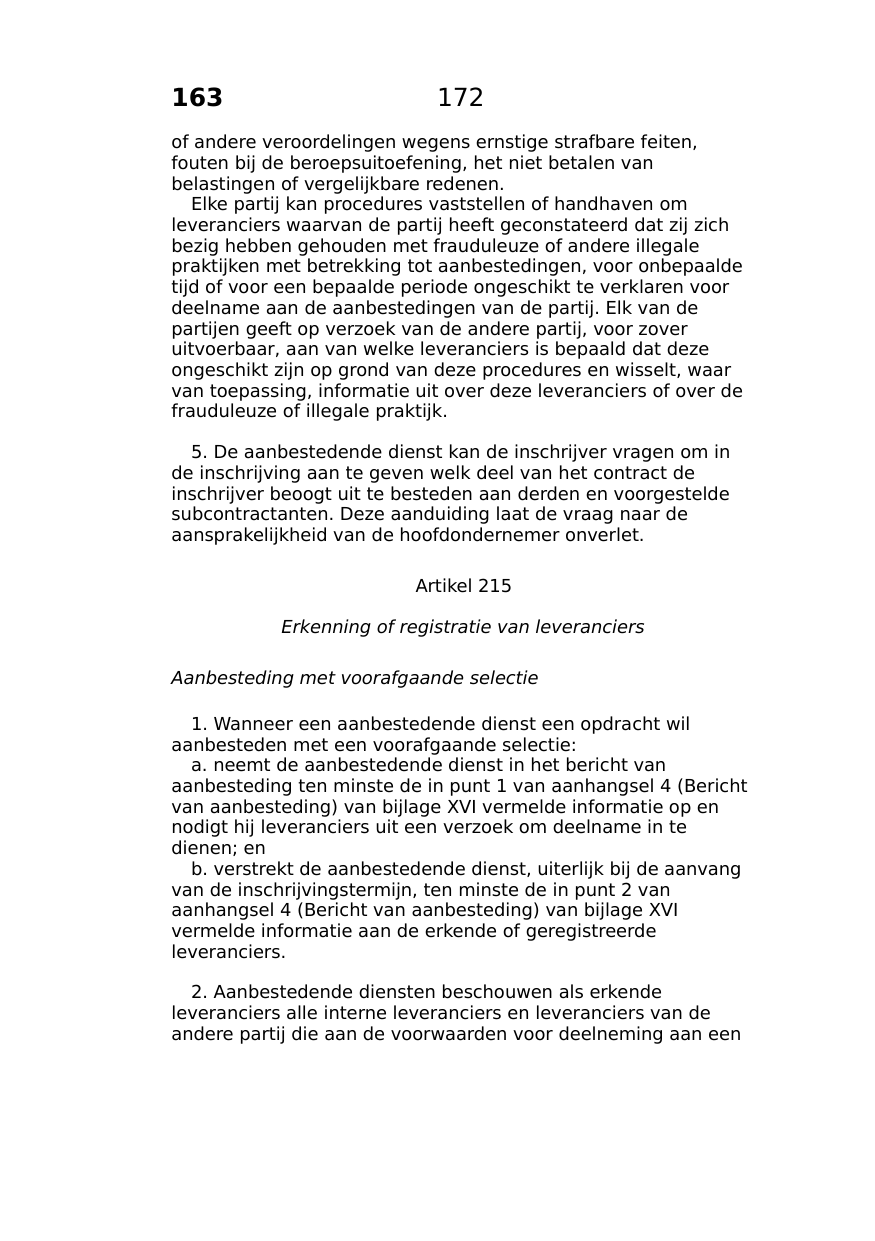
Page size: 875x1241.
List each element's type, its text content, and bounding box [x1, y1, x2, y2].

text 1. Wanneer een aanbestedende dienst een opdracht wil aanbesteden met een voorafgaande selectie: [171, 714, 756, 755]
text of andere veroordelingen wegens ernstige strafbare feiten, fouten bij de beroepsuitoefening, het niet betalen van belastingen of vergelijkbare redenen. [171, 132, 756, 194]
subtitle Aanbesteding met voorafgaande selectie [171, 668, 756, 689]
text a. neemt de aanbestedende dienst in het bericht van aanbesteding ten minste de in punt 1 van aanhangsel 4 (Bericht van aanbesteding) van bijlage XVI vermelde informatie op en nodigt hij leveranciers uit een verzoek om deelname in te dienen; en [171, 755, 756, 859]
text 5. De aanbestedende dienst kan de inschrijver vragen om in de inschrijving aan te geven welk deel van het contract de inschrijver beoogt uit te besteden aan derden en voorgestelde subcontractanten. Deze aanduiding laat de vraag naar de aansprakelijkheid van de hoofdondernemer onverlet. [171, 442, 756, 546]
text Elke partij kan procedures vaststellen of handhaven om leveranciers waarvan de partij heeft geconstateerd dat zij zich bezig hebben gehouden met frauduleuze of andere illegale praktijken met betrekking tot aanbestedingen, voor onbepaalde tijd of voor een bepaalde periode ongeschikt te verklaren voor deelname aan de aanbestedingen van de partij. Elk van de partijen geeft op verzoek van de andere partij, voor zover uitvoerbaar, aan van welke leveranciers is bepaald dat deze ongeschikt zijn op grond van deze procedures en wisselt, waar van toepassing, informatie uit over deze leveranciers of over de frauduleuze of illegale praktijk. [171, 194, 756, 422]
subtitle Artikel 215 Erkenning of registratie van leveranciers [171, 576, 756, 638]
text 2. Aanbestedende diensten beschouwen als erkende leveranciers alle interne leveranciers en leveranciers van de andere partij die aan de voorwaarden voor deelneming aan een [171, 982, 756, 1044]
text b. verstrekt de aanbestedende dienst, uiterlijk bij de aanvang van de inschrijvingstermijn, ten minste de in punt 2 van aanhangsel 4 (Bericht van aanbesteding) van bijlage XVI vermelde informatie aan de erkende of geregistreerde leveranciers. [171, 859, 756, 962]
